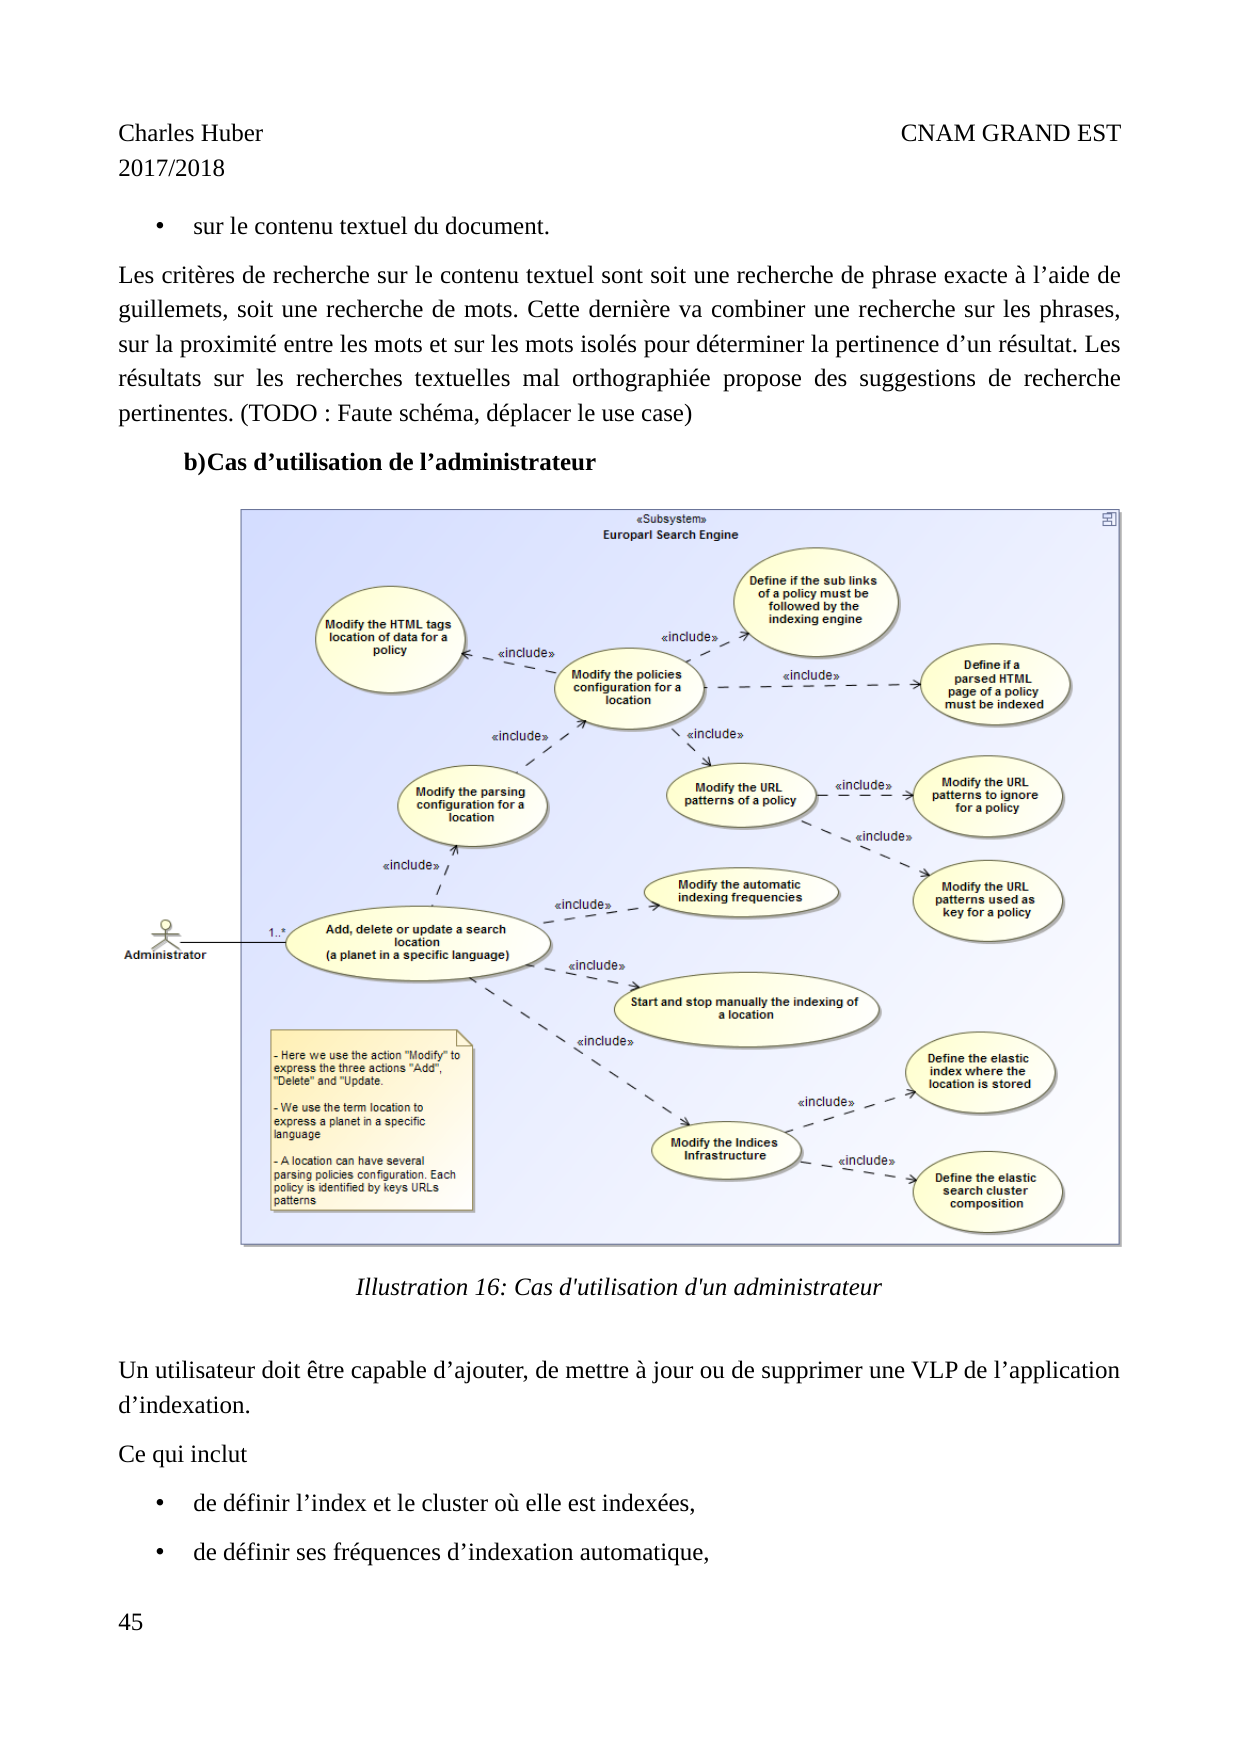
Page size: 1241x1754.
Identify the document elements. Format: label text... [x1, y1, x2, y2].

text Illustration 16: Cas d'utilisation d'un administrateur [118, 508, 1122, 1301]
list de définir ses fréquences d’indexation automatique, [156, 1537, 1122, 1566]
list sur le contenu textuel du document. [156, 211, 1122, 239]
text Les critères de recherche sur le contenu textuel sont soit une recherche de phrase exacte à l’aide de guillemets, soit une recherche de mots. Cette dernière va combiner une recherche sur les phrases, sur la proximité entre les mots et sur les mots isolés pour déterminer la pertinence d’un résultat. Les résultats sur les recherches textuelles mal orthographiée propose des suggestions de recherche pertinentes. (TODO : Faute schéma, déplacer le use case) [118, 260, 1122, 427]
list de définir l’index et le cluster où elle est indexées, [156, 1488, 1122, 1517]
text Ce qui inclut [118, 1439, 1122, 1468]
text Un utilisateur doit être capable d’ajouter, de mettre à jour ou de supprimer une VLP de l’application d’indexation. [118, 1356, 1122, 1419]
subtitle Cas d’utilisation de l’administrateur [177, 447, 1122, 476]
